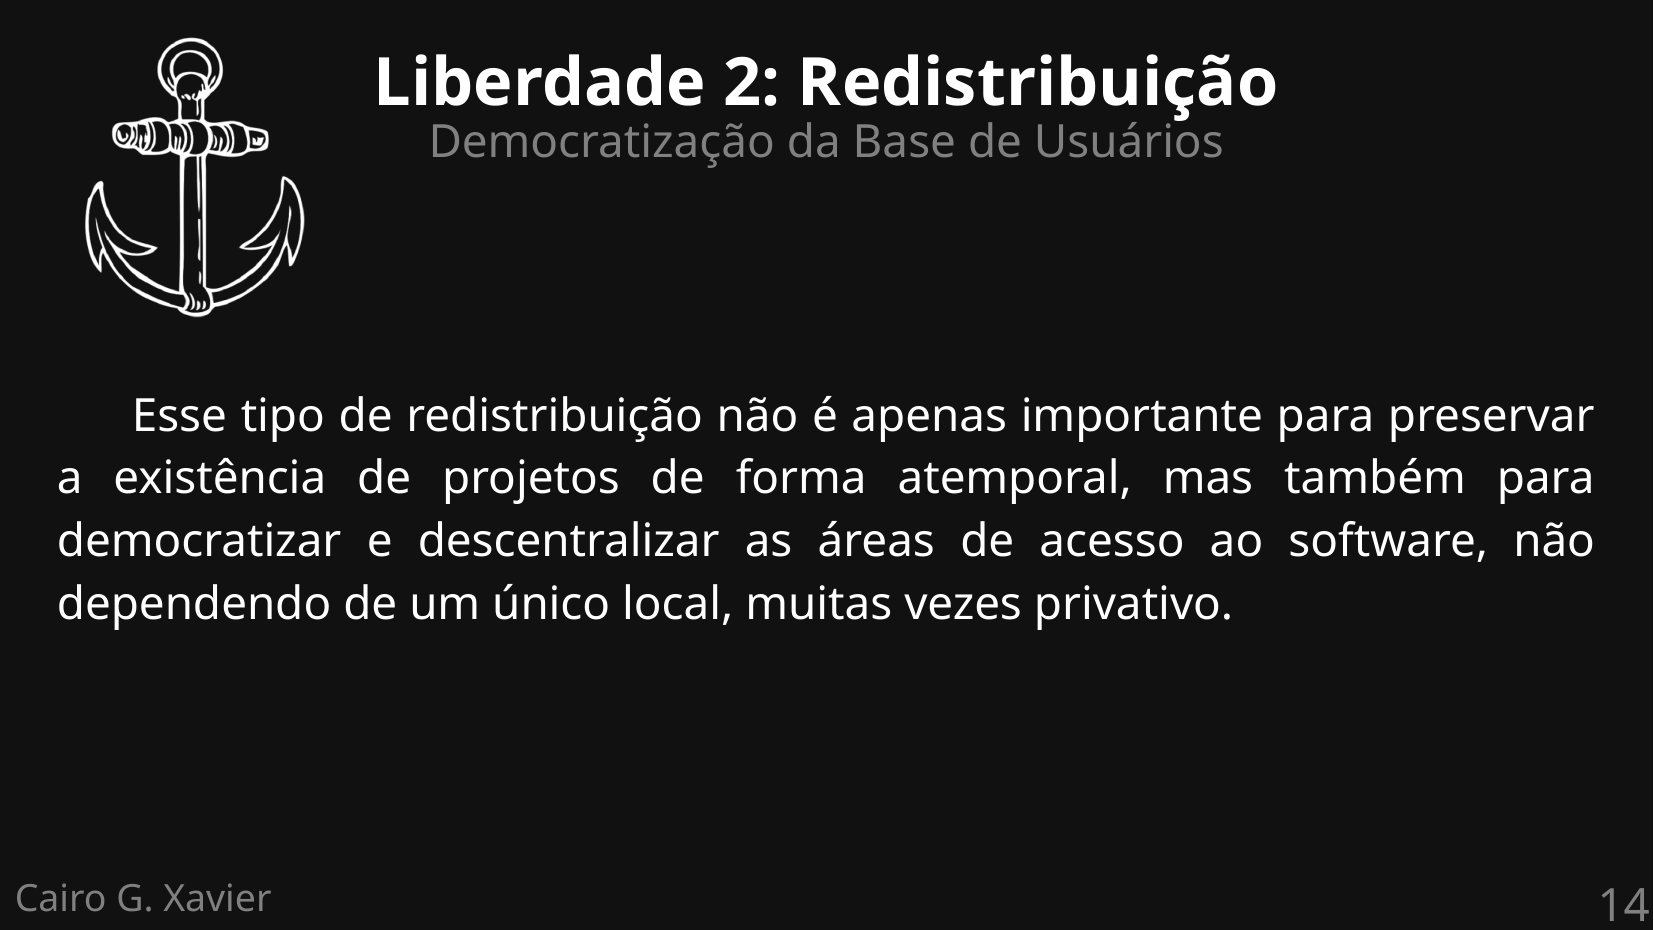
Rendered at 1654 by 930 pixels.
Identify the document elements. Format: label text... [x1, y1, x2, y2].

picture [42, 29, 343, 330]
text_box Cairo G. Xavier [0, 867, 311, 930]
text_box [1425, 865, 1651, 930]
text_box Liberdade 2: Redistribuição [343, 37, 1571, 97]
text_box Esse tipo de redistribuição não é apenas importante para preservar a existência de projetos de forma atemporal, mas também para democratizar e descentralizar as áreas de acesso ao software, não dependendo de um único local, muitas vezes privativo. [42, 375, 1611, 788]
text_box Democratização da Base de Usuários [343, 97, 1571, 182]
